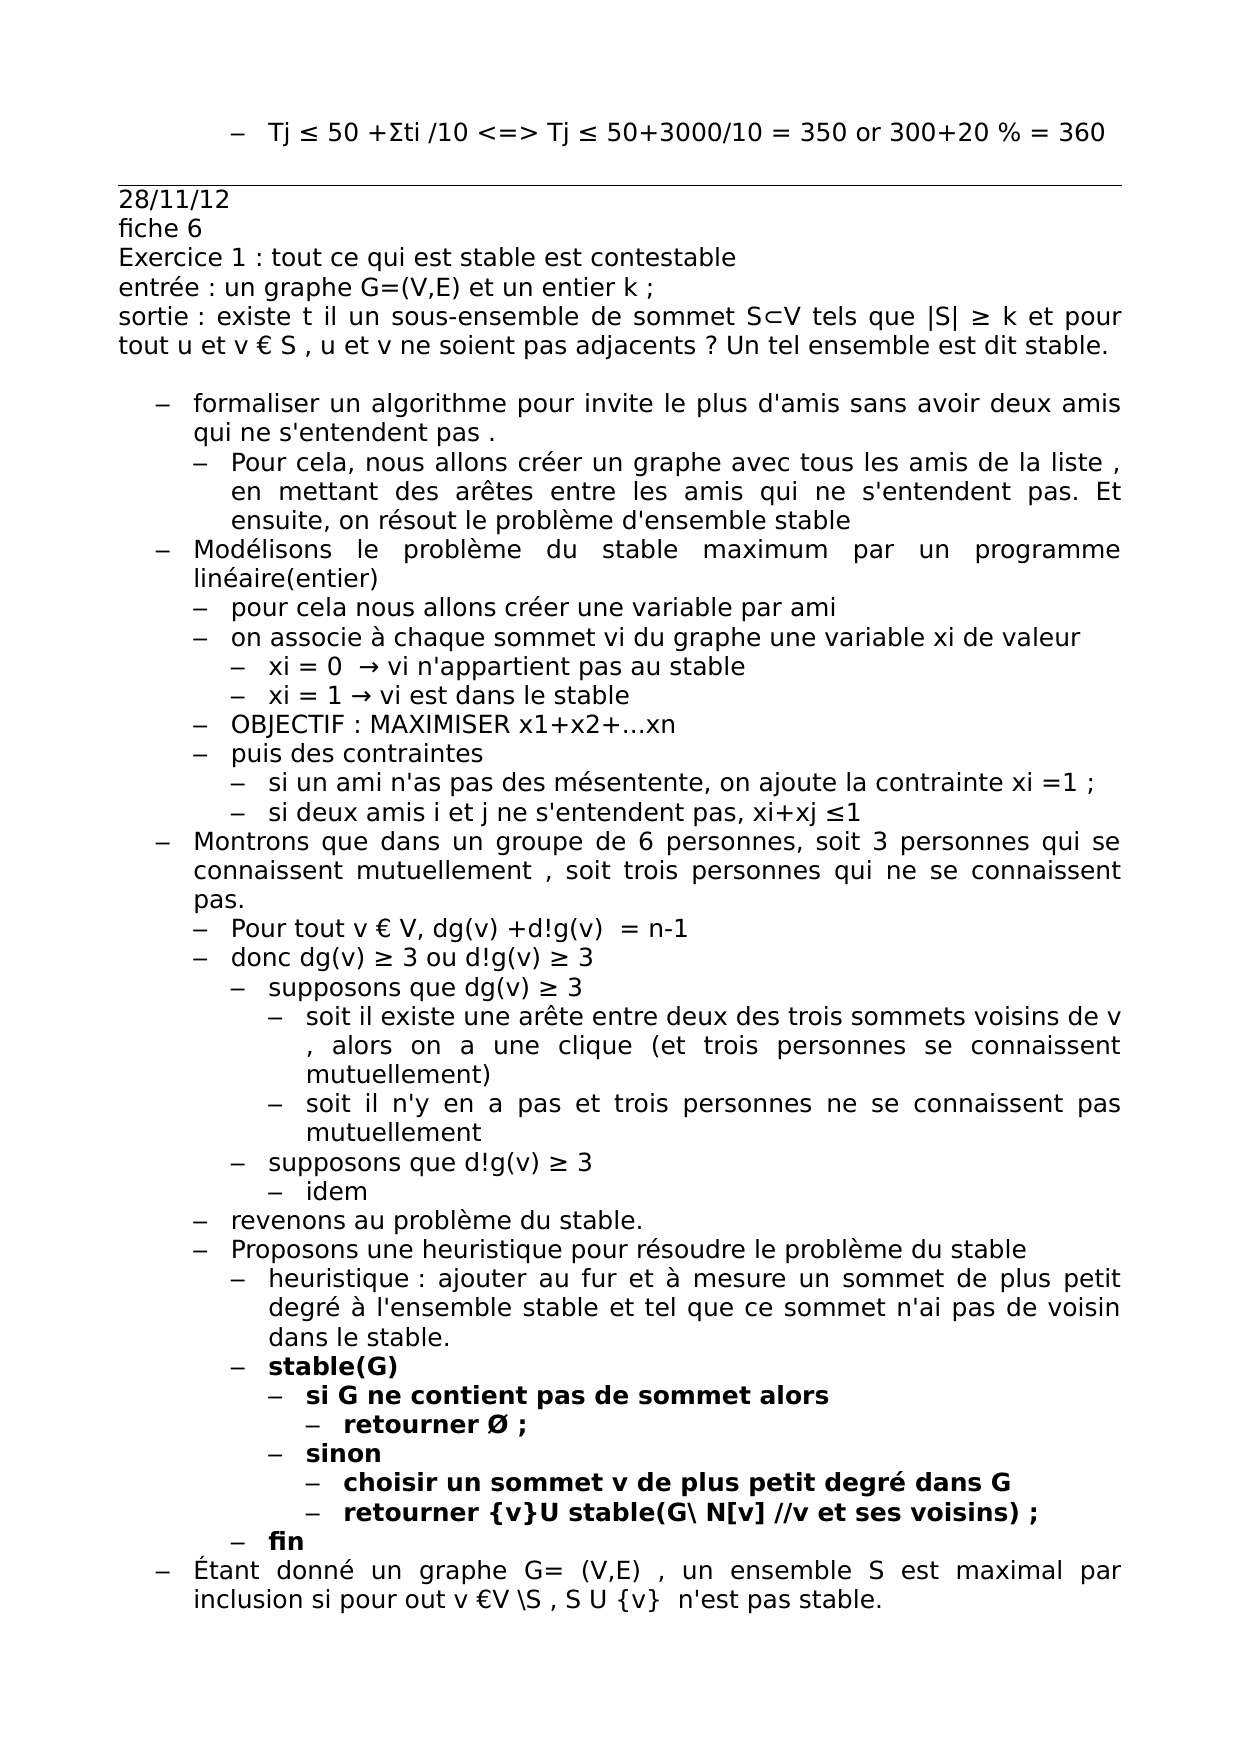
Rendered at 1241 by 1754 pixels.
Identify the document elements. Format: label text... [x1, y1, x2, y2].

list formaliser un algorithme pour invite le plus d'amis sans avoir deux amis qui ne s'entendent pas . [156, 389, 1122, 448]
list Montrons que dans un groupe de 6 personnes, soit 3 personnes qui se connaissent mutuellement , soit trois personnes qui ne se connaissent pas. [156, 827, 1122, 914]
list idem [268, 1177, 1122, 1206]
list pour cela nous allons créer une variable par ami [193, 594, 1122, 623]
list si un ami n'as pas des mésentente, on ajoute la contrainte xi =1 ; [231, 769, 1122, 798]
list Modélisons le problème du stable maximum par un programme linéaire(entier) [156, 535, 1122, 594]
text sortie : existe t il un sous-ensemble de sommet S⊂V tels que |S| ≥ k et pour tout u et v € S , u et v ne soient pas adjacents ? Un tel ensemble est dit stable. [118, 302, 1122, 360]
list Tj ≤ 50 +Σti /10 <=> Tj ≤ 50+3000/10 = 350 or 300+20 % = 360 [231, 118, 1122, 147]
list Pour tout v € V, dg(v) +d!g(v) = n-1 [193, 914, 1122, 944]
list xi = 1 → vi est dans le stable [231, 681, 1122, 710]
list on associe à chaque sommet vi du graphe une variable xi de valeur [193, 623, 1122, 652]
text entrée : un graphe G=(V,E) et un entier k ; [118, 273, 1122, 302]
list revenons au problème du stable. [193, 1206, 1122, 1235]
list heuristique : ajouter au fur et à mesure un sommet de plus petit degré à l'ensemble stable et tel que ce sommet n'ai pas de voisin dans le stable. [231, 1264, 1122, 1352]
text Exercice 1 : tout ce qui est stable est contestable [118, 244, 1122, 273]
text fiche 6 [118, 214, 1122, 244]
list supposons que dg(v) ≥ 3 [231, 973, 1122, 1002]
list soit il existe une arête entre deux des trois sommets voisins de v , alors on a une clique (et trois personnes se connaissent mutuellement) [268, 1002, 1122, 1089]
list retourner Ø ; [306, 1410, 1122, 1439]
list fin [231, 1527, 1122, 1556]
list sinon [268, 1439, 1122, 1469]
list si G ne contient pas de sommet alors [268, 1381, 1122, 1410]
list si deux amis i et j ne s'entendent pas, xi+xj ≤1 [231, 798, 1122, 827]
list soit il n'y en a pas et trois personnes ne se connaissent pas mutuellement [268, 1089, 1122, 1148]
list stable(G) [231, 1352, 1122, 1381]
list supposons que d!g(v) ≥ 3 [231, 1148, 1122, 1177]
list OBJECTIF : MAXIMISER x1+x2+...xn [193, 710, 1122, 739]
list Étant donné un graphe G= (V,E) , un ensemble S est maximal par inclusion si pour out v €V \S , S U {v} n'est pas stable. [156, 1556, 1122, 1614]
list retourner {v}U stable(G\ N[v] //v et ses voisins) ; [306, 1498, 1122, 1527]
text 28/11/12 [118, 186, 1122, 214]
list Proposons une heuristique pour résoudre le problème du stable [193, 1235, 1122, 1264]
list donc dg(v) ≥ 3 ou d!g(v) ≥ 3 [193, 944, 1122, 973]
list puis des contraintes [193, 739, 1122, 769]
list xi = 0 → vi n'appartient pas au stable [231, 652, 1122, 681]
list Pour cela, nous allons créer un graphe avec tous les amis de la liste , en mettant des arêtes entre les amis qui ne s'entendent pas. Et ensuite, on résout le problème d'ensemble stable [193, 448, 1122, 535]
list choisir un sommet v de plus petit degré dans G [306, 1469, 1122, 1498]
